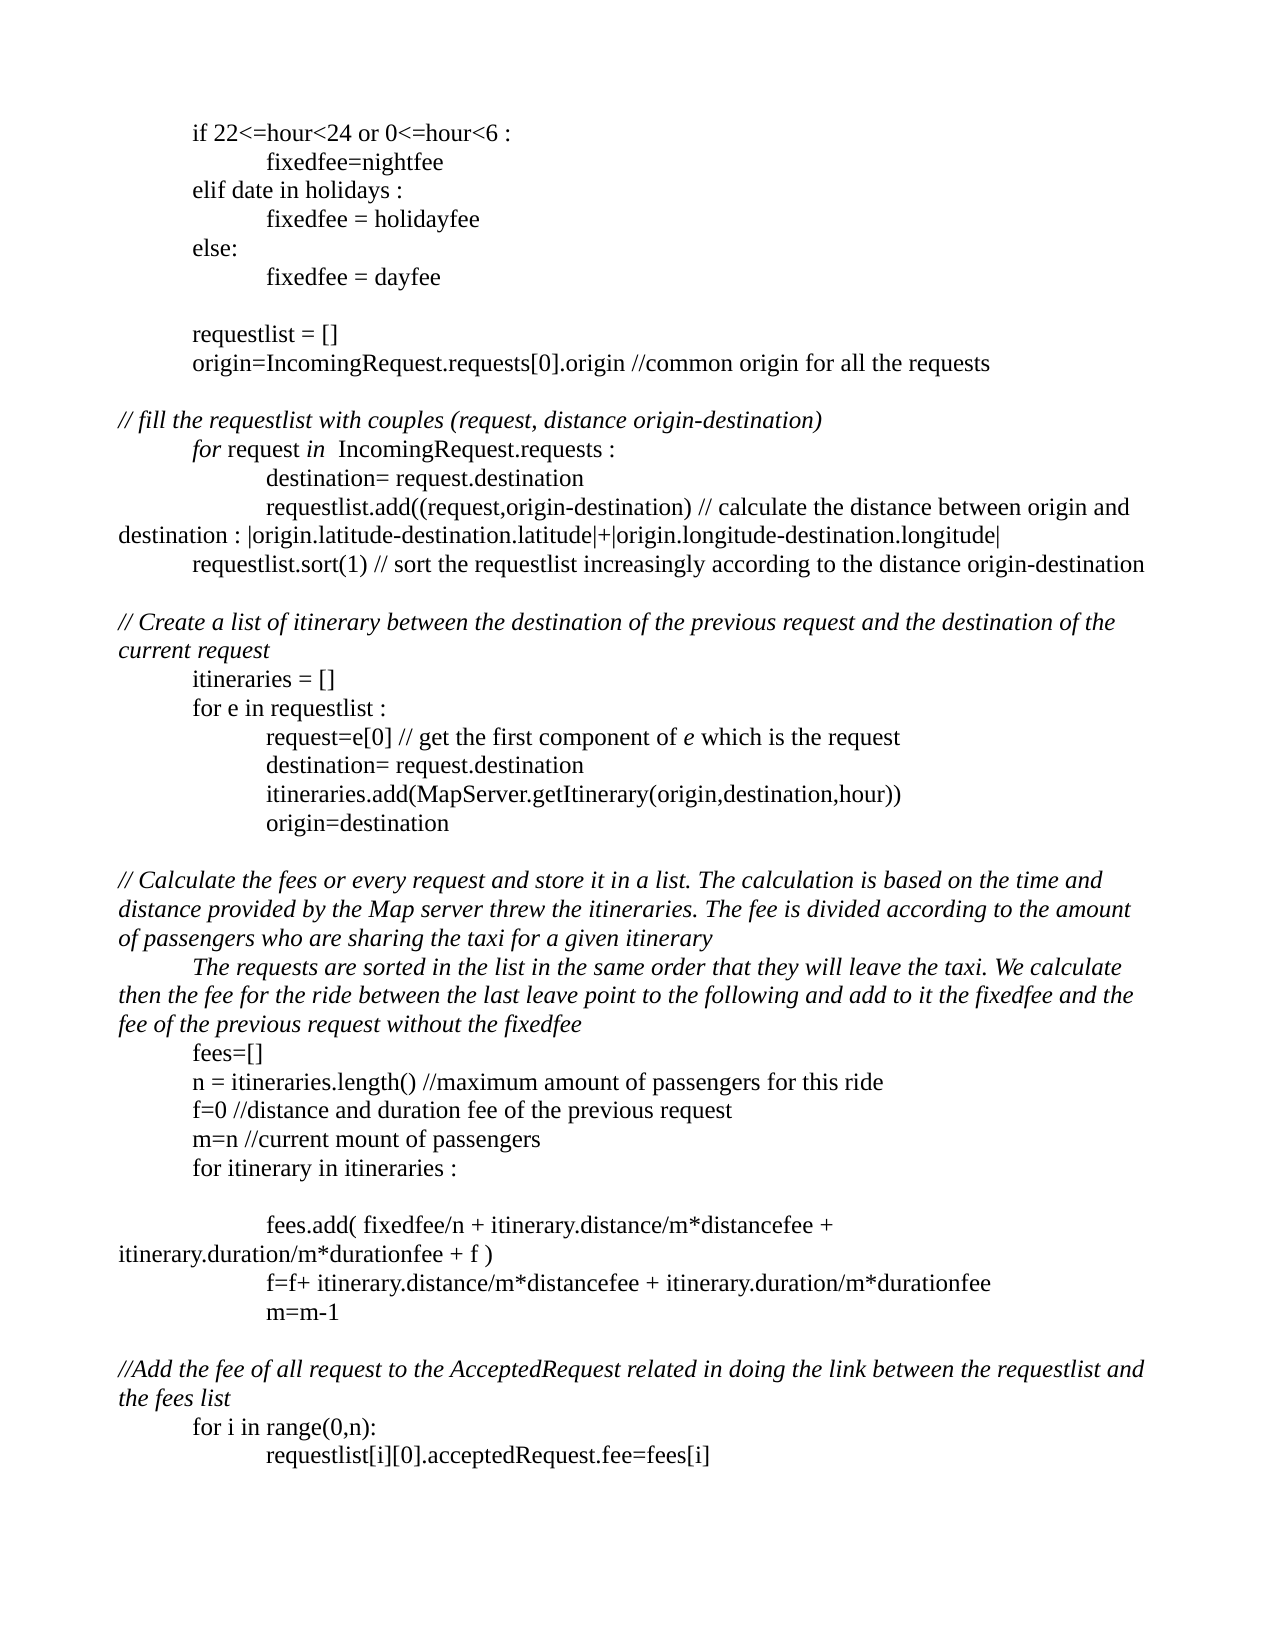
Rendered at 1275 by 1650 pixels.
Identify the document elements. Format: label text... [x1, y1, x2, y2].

text itineraries = [] [118, 664, 1157, 693]
text fixedfee=nightfee [118, 147, 1157, 176]
text m=m-1 [118, 1297, 1157, 1326]
text for itinerary in itineraries : [118, 1153, 1157, 1182]
text fixedfee = holidayfee [118, 204, 1157, 233]
text for i in range(0,n): [118, 1412, 1157, 1441]
text destination= request.destination [118, 751, 1157, 779]
text The requests are sorted in the list in the same order that they will leave the taxi. We calculate then the fee for the ride between the last leave point to the following and add to it the fixedfee and the fee of the previous request without the fixedfee [118, 952, 1157, 1038]
text else: [118, 233, 1157, 262]
text requestlist[i][0].acceptedRequest.fee=fees[i] [118, 1441, 1157, 1469]
text // Calculate the fees or every request and store it in a list. The calculation is based on the time and distance provided by the Map server threw the itineraries. The fee is divided according to the amount of passengers who are sharing the taxi for a given itinerary [118, 866, 1157, 952]
text request=e[0] // get the first component of e which is the request [118, 722, 1157, 751]
text requestlist = [] [118, 319, 1157, 348]
text itineraries.add(MapServer.getItinerary(origin,destination,hour)) [118, 779, 1157, 808]
text // Create a list of itinerary between the destination of the previous request and the destination of the current request [118, 607, 1157, 664]
text origin=destination [118, 808, 1157, 837]
text origin=IncomingRequest.requests[0].origin //common origin for all the requests [118, 348, 1157, 377]
text destination= request.destination [118, 463, 1157, 492]
text f=f+ itinerary.distance/m*distancefee + itinerary.duration/m*durationfee [118, 1268, 1157, 1297]
text n = itineraries.length() //maximum amount of passengers for this ride [118, 1067, 1157, 1096]
text //Add the fee of all request to the AcceptedRequest related in doing the link between the requestlist and the fees list [118, 1354, 1157, 1412]
text fees.add( fixedfee/n + itinerary.distance/m*distancefee + itinerary.duration/m*durationfee + f ) [118, 1211, 1157, 1268]
text for request in IncomingRequest.requests : [118, 434, 1157, 463]
text if 22<=hour<24 or 0<=hour<6 : [118, 118, 1157, 147]
text requestlist.sort(1) // sort the requestlist increasingly according to the distance origin-destination [118, 549, 1157, 578]
text requestlist.add((request,origin-destination) // calculate the distance between origin and destination : |origin.latitude-destination.latitude|+|origin.longitude-destination.longitude| [118, 492, 1157, 549]
text fixedfee = dayfee [118, 262, 1157, 291]
text f=0 //distance and duration fee of the previous request [118, 1096, 1157, 1124]
text elif date in holidays : [118, 176, 1157, 204]
text // fill the requestlist with couples (request, distance origin-destination) [118, 406, 1157, 434]
text fees=[] [118, 1038, 1157, 1067]
text for e in requestlist : [118, 693, 1157, 722]
text m=n //current mount of passengers [118, 1124, 1157, 1153]
